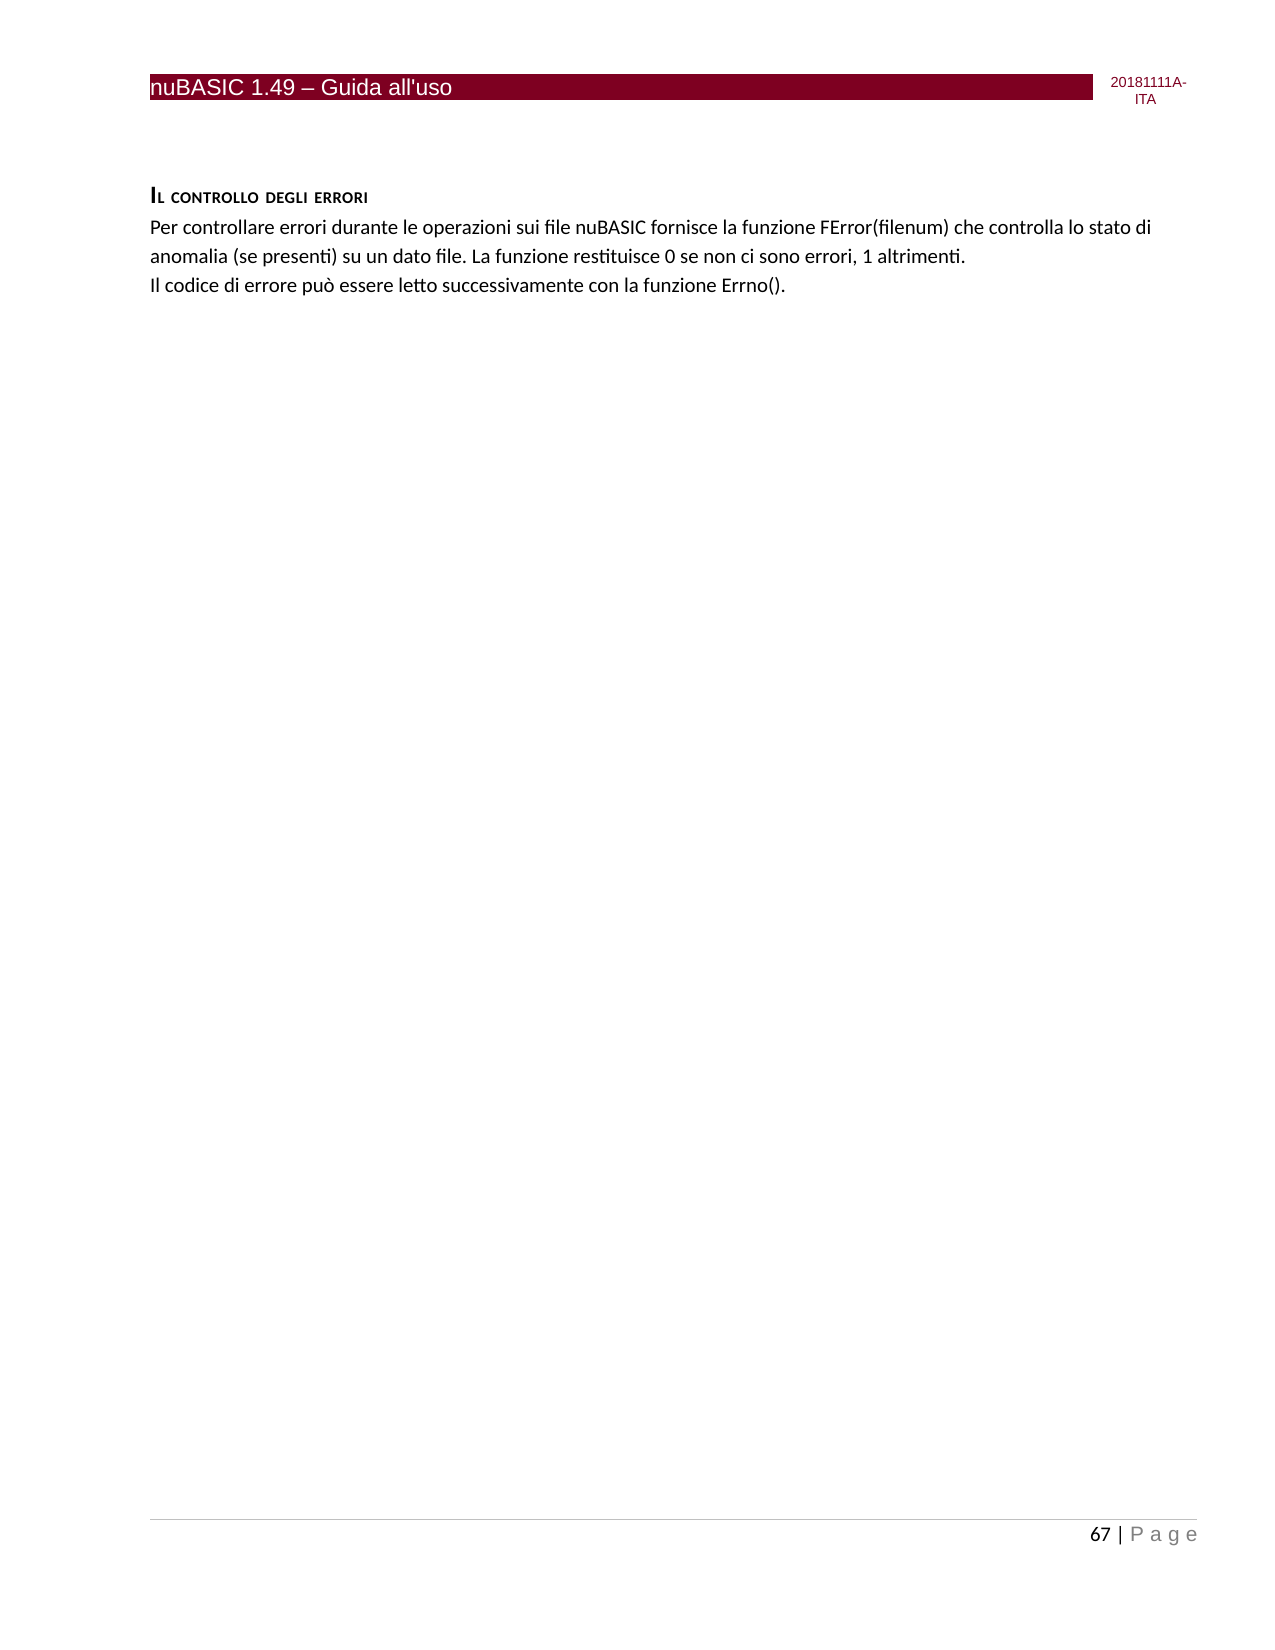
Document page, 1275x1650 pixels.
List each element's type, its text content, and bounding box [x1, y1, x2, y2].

text Il codice di errore può essere letto successivamente con la funzione Errno(). [150, 272, 1197, 298]
text Per controllare errori durante le operazioni sui file nuBASIC fornisce la funzione FError(filenum) che controlla lo stato di anomalia (se presenti) su un dato file. La funzione restituisce 0 se non ci sono errori, 1 altrimenti. [150, 214, 1197, 269]
subtitle Il controllo degli errori [150, 179, 1197, 210]
